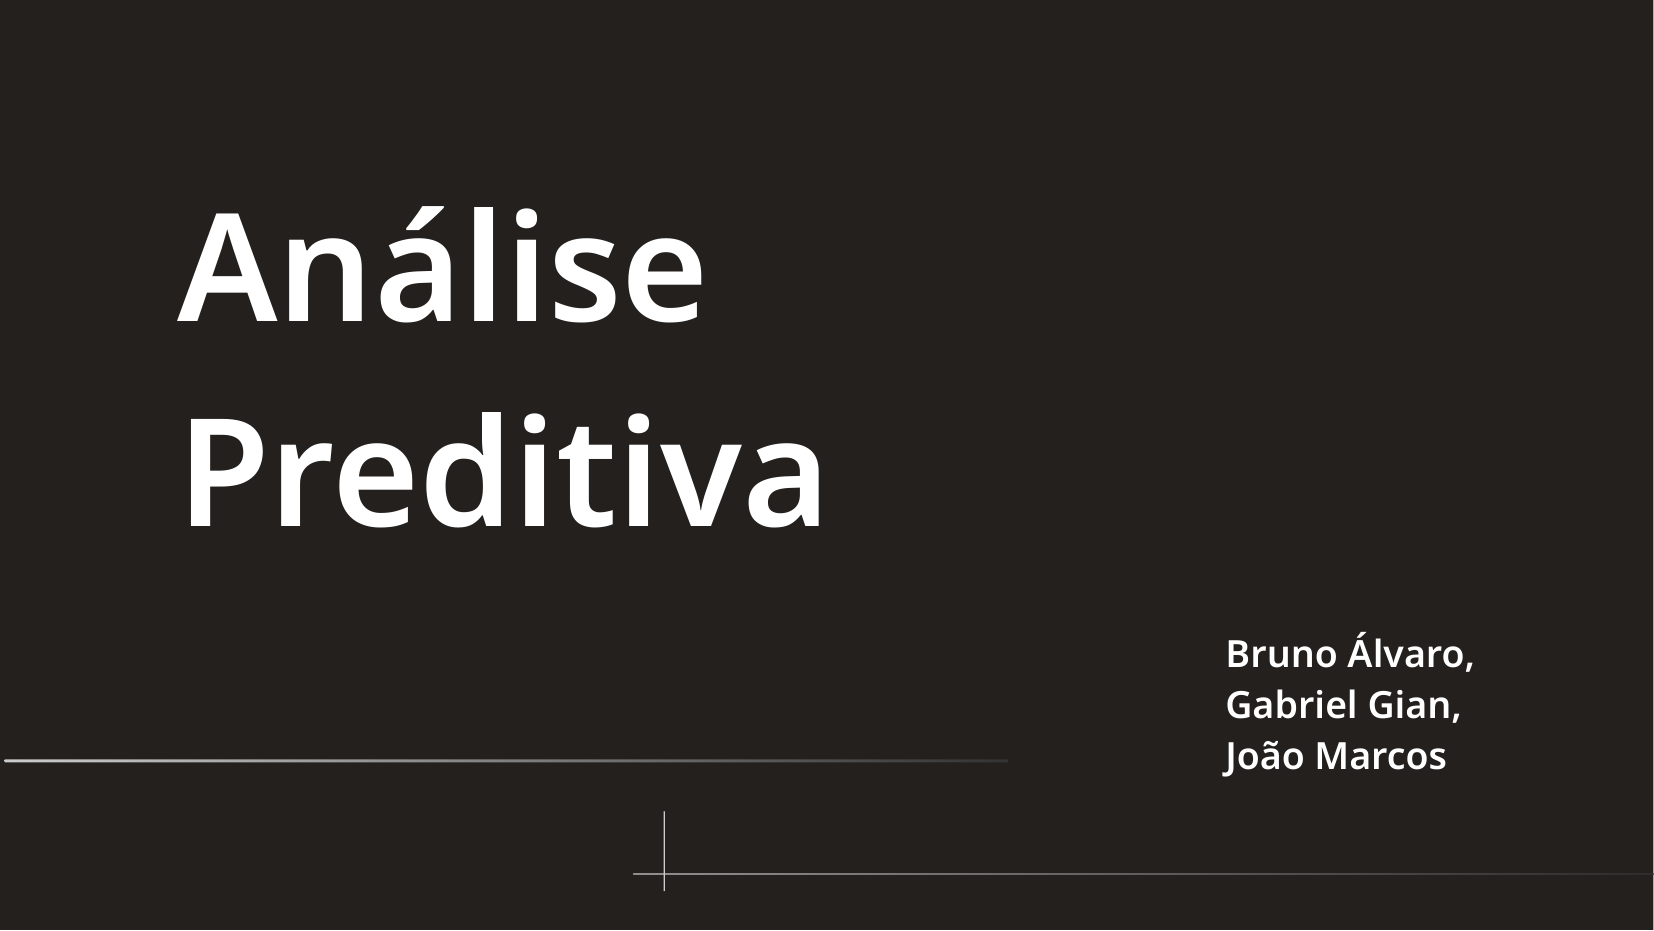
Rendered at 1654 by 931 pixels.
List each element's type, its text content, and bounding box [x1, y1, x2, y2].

title Análise Preditiva [177, 170, 916, 562]
text_box Bruno Álvaro, Gabriel Gian, João Marcos [1210, 620, 1506, 782]
